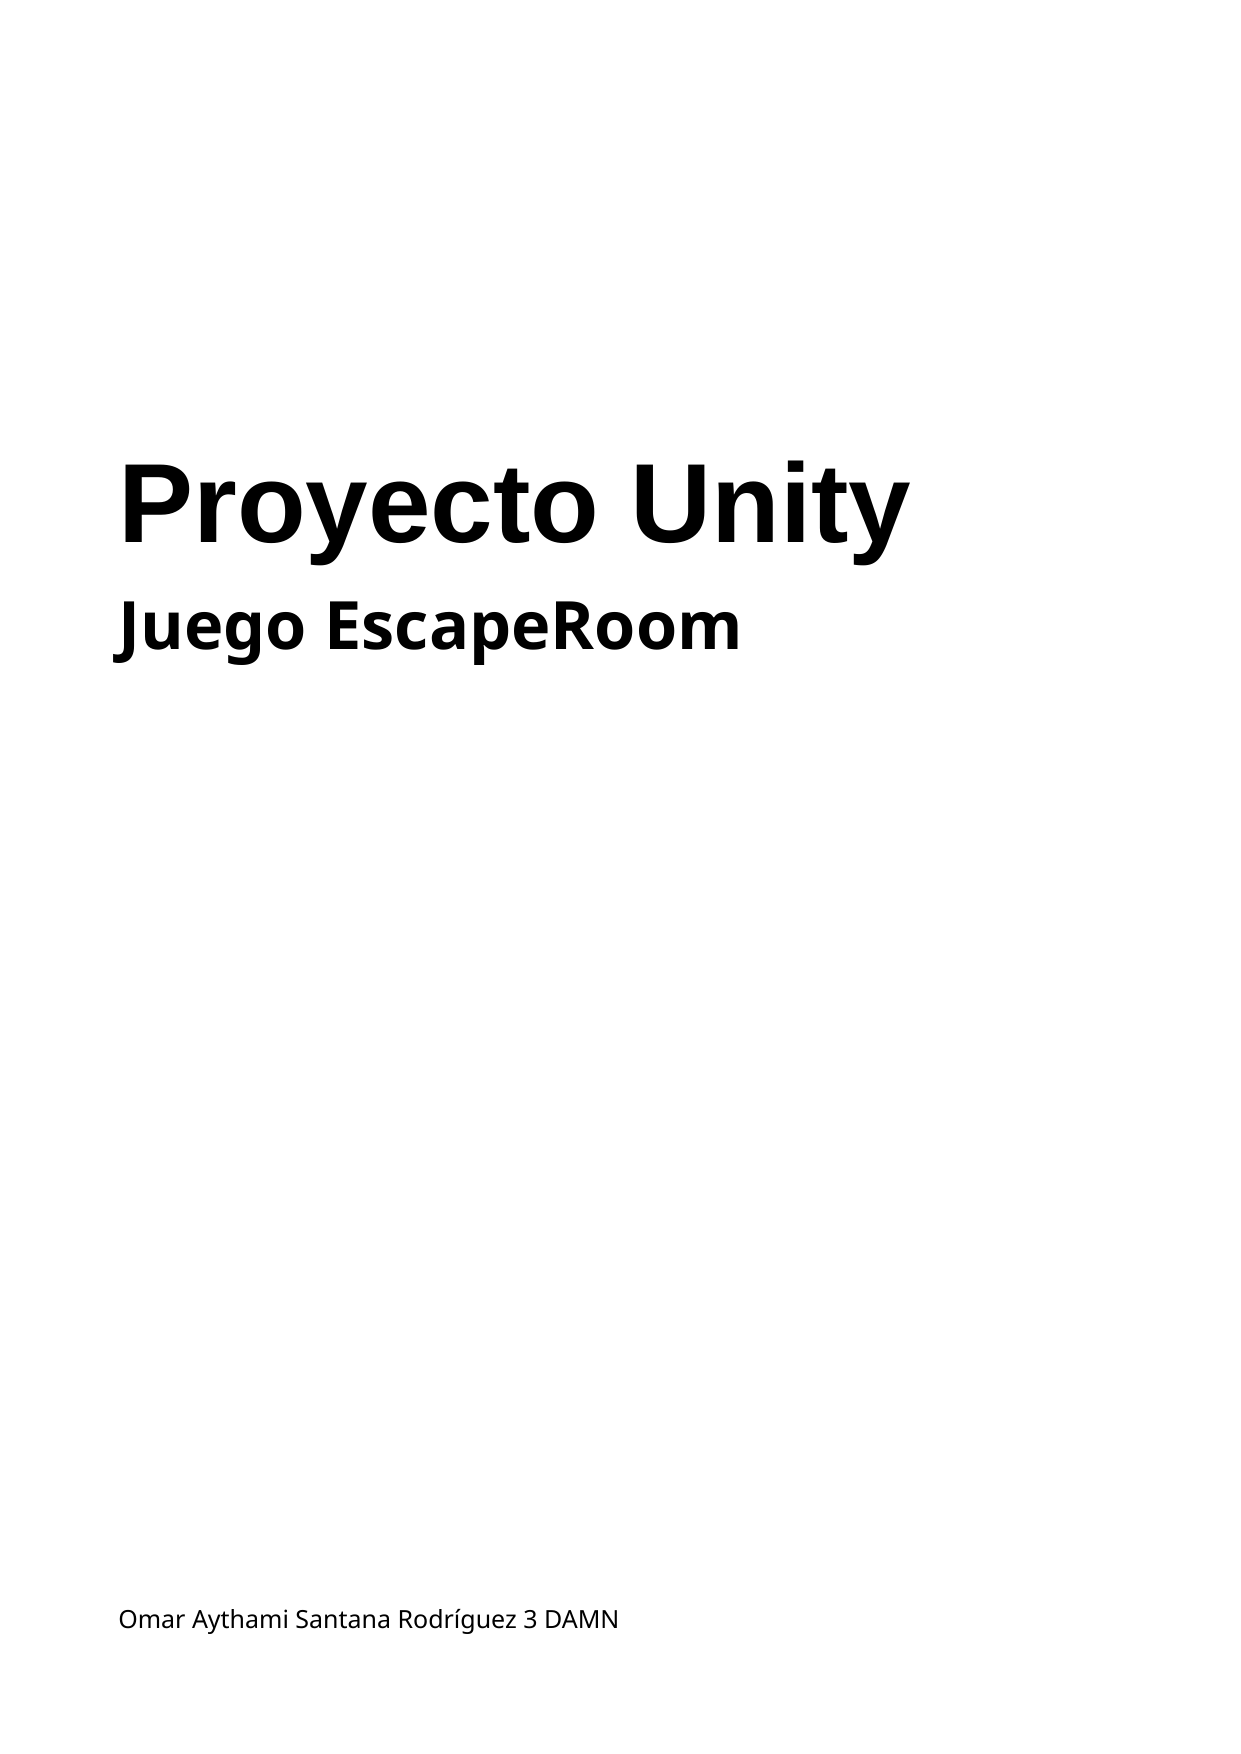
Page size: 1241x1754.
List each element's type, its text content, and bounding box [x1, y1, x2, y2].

title Proyecto Unity [118, 437, 1122, 566]
text Juego EscapeRoom [118, 578, 1122, 669]
